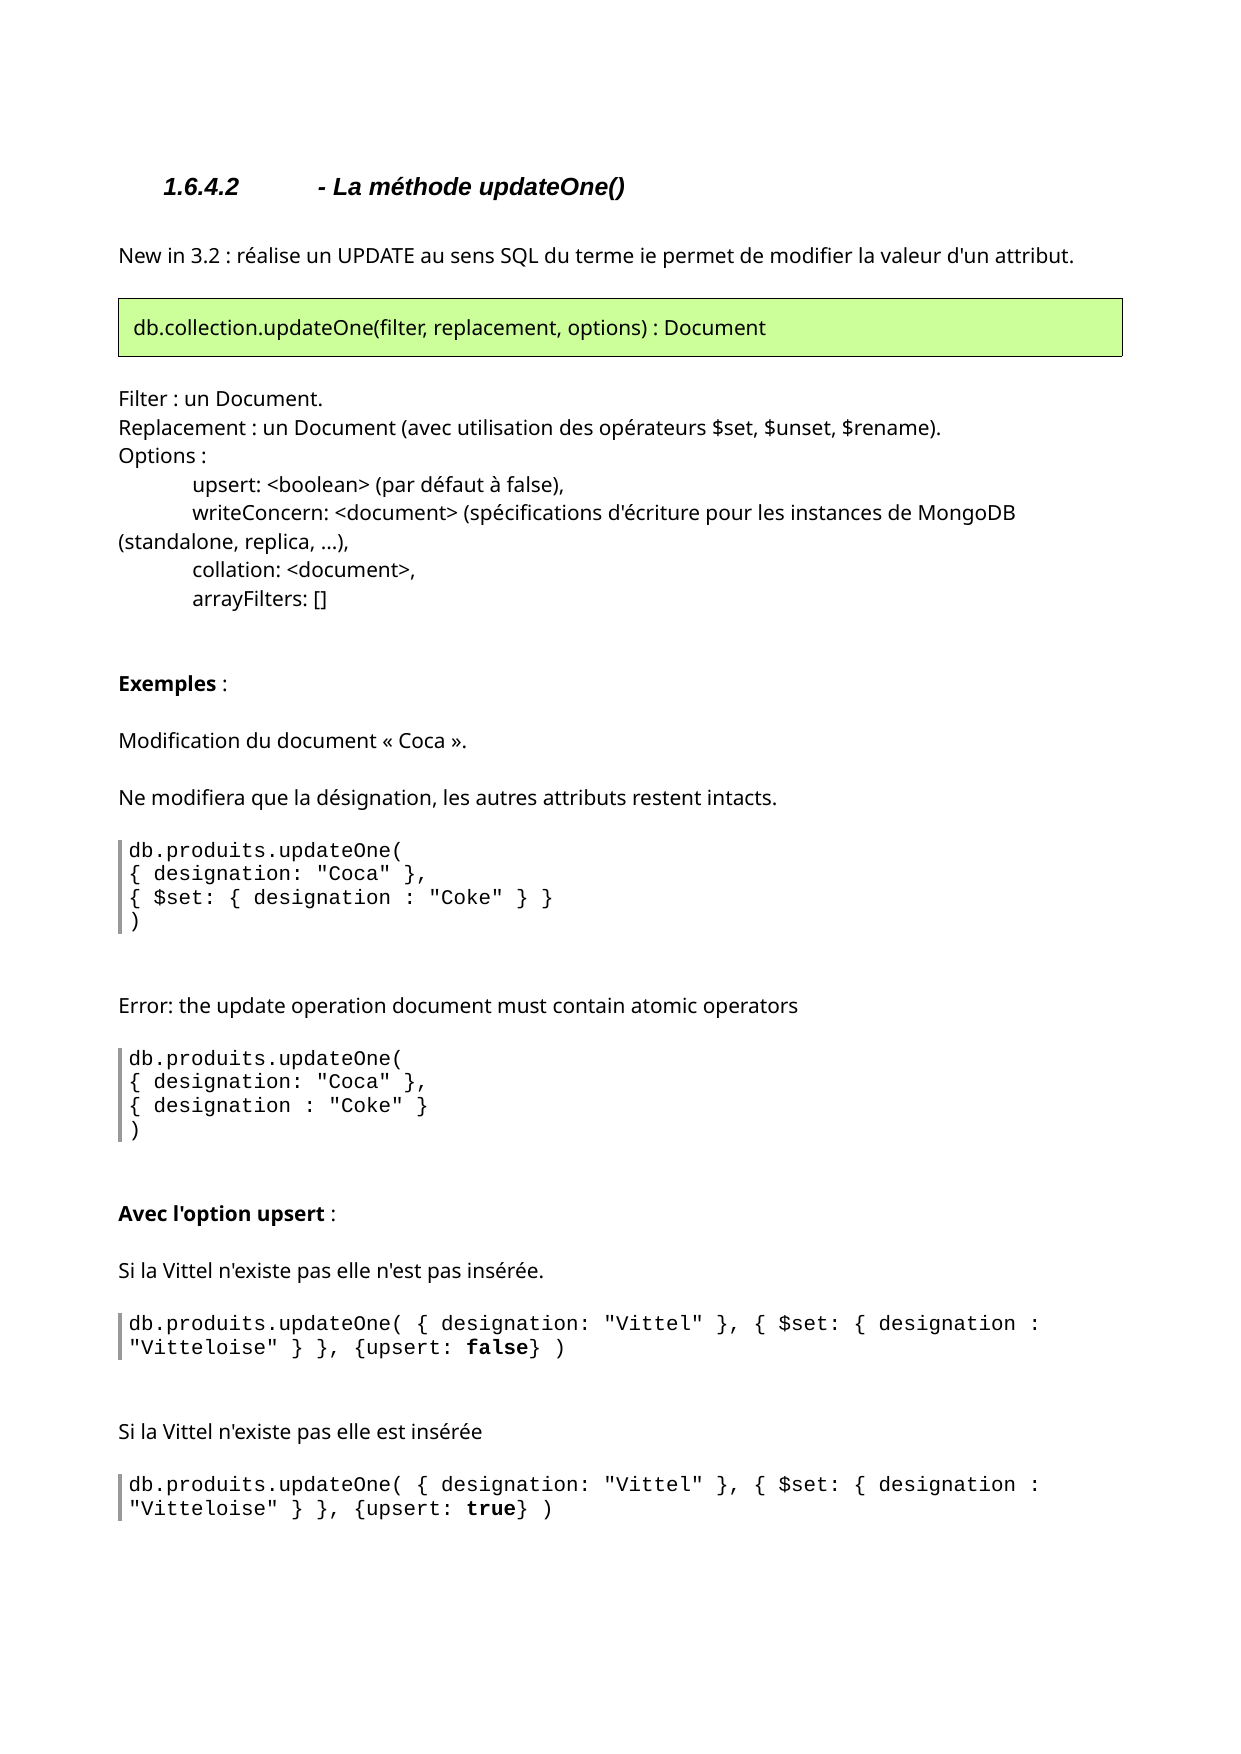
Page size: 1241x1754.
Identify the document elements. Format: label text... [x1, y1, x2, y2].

text collation: <document>, [118, 555, 1122, 584]
text { designation: "Coca" }, [122, 863, 1122, 887]
text writeConcern: <document> (spécifications d'écriture pour les instances de MongoDB (standalone, replica, ...), [118, 498, 1122, 555]
text arrayFilters: [] [118, 584, 1122, 612]
text Ne modifiera que la désignation, les autres attributs restent intacts. [118, 783, 1122, 811]
text ) [122, 911, 1122, 934]
text Options : [118, 441, 1122, 470]
text { $set: { designation : "Coke" } } [122, 887, 1122, 911]
text New in 3.2 : réalise un UPDATE au sens SQL du terme ie permet de modifier la valeur d'un attribut. [118, 241, 1122, 269]
text db.produits.updateOne( [122, 1048, 1122, 1072]
text { designation: "Coca" }, [122, 1072, 1122, 1095]
text Si la Vittel n'existe pas elle est insérée [118, 1417, 1122, 1446]
text db.produits.updateOne( [118, 839, 1122, 863]
text Error: the update operation document must contain atomic operators [118, 991, 1122, 1019]
text Exemples : [118, 669, 1122, 697]
text Modification du document « Coca ». [118, 726, 1122, 754]
text db.collection.updateOne(filter, replacement, options) : Document [119, 299, 1122, 356]
text Filter : un Document. [118, 384, 1122, 413]
text Avec l'option upsert : [118, 1199, 1122, 1228]
text ) [122, 1119, 1122, 1142]
text upsert: <boolean> (par défaut à false), [118, 470, 1122, 498]
text db.produits.updateOne( { designation: "Vittel" }, { $set: { designation : "Vitteloise" } }, {upsert: true} ) [122, 1474, 1122, 1521]
text Si la Vittel n'existe pas elle n'est pas insérée. [118, 1256, 1122, 1285]
text db.produits.updateOne( { designation: "Vittel" }, { $set: { designation : "Vitteloise" } }, {upsert: false} ) [122, 1313, 1122, 1360]
text Replacement : un Document (avec utilisation des opérateurs $set, $unset, $rename). [118, 413, 1122, 441]
text { designation : "Coke" } [122, 1095, 1122, 1119]
subtitle - La méthode updateOne() [163, 172, 1122, 200]
